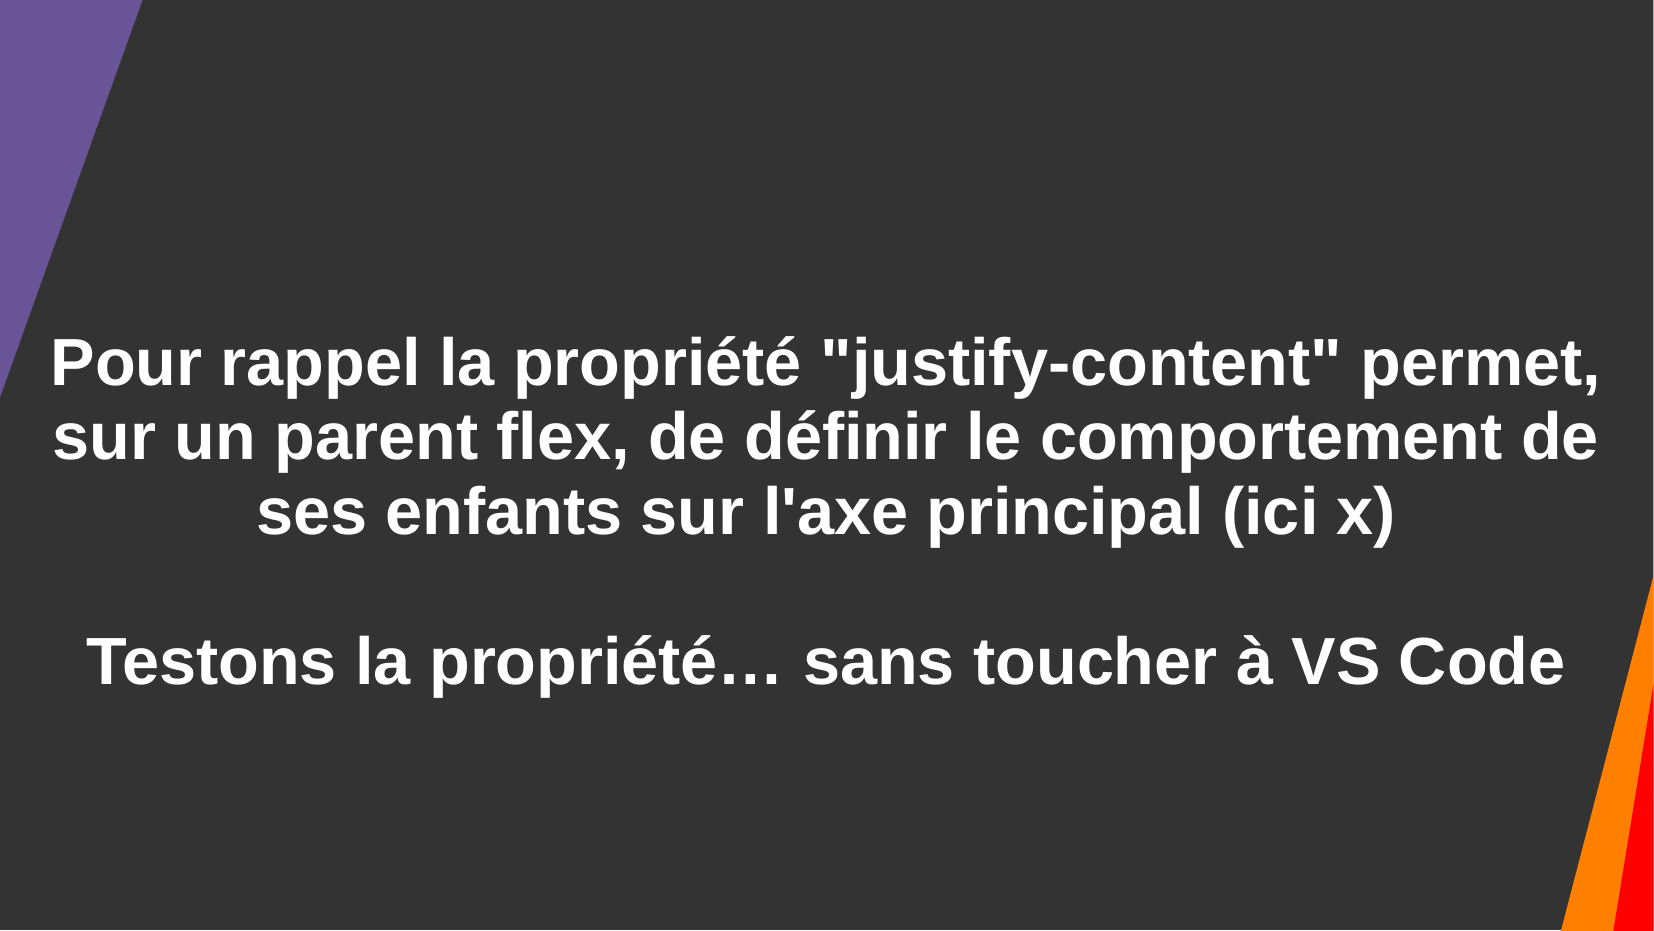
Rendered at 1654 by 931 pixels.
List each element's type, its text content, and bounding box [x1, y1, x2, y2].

title Pour rappel la propriété "justify-content" permet, sur un parent flex, de définir le comportement de ses enfants sur l'axe principal (ici x) Testons la propriété… sans toucher à VS Code [31, 324, 1622, 699]
text_box [0, 0, 143, 398]
text_box [1560, 573, 1654, 931]
